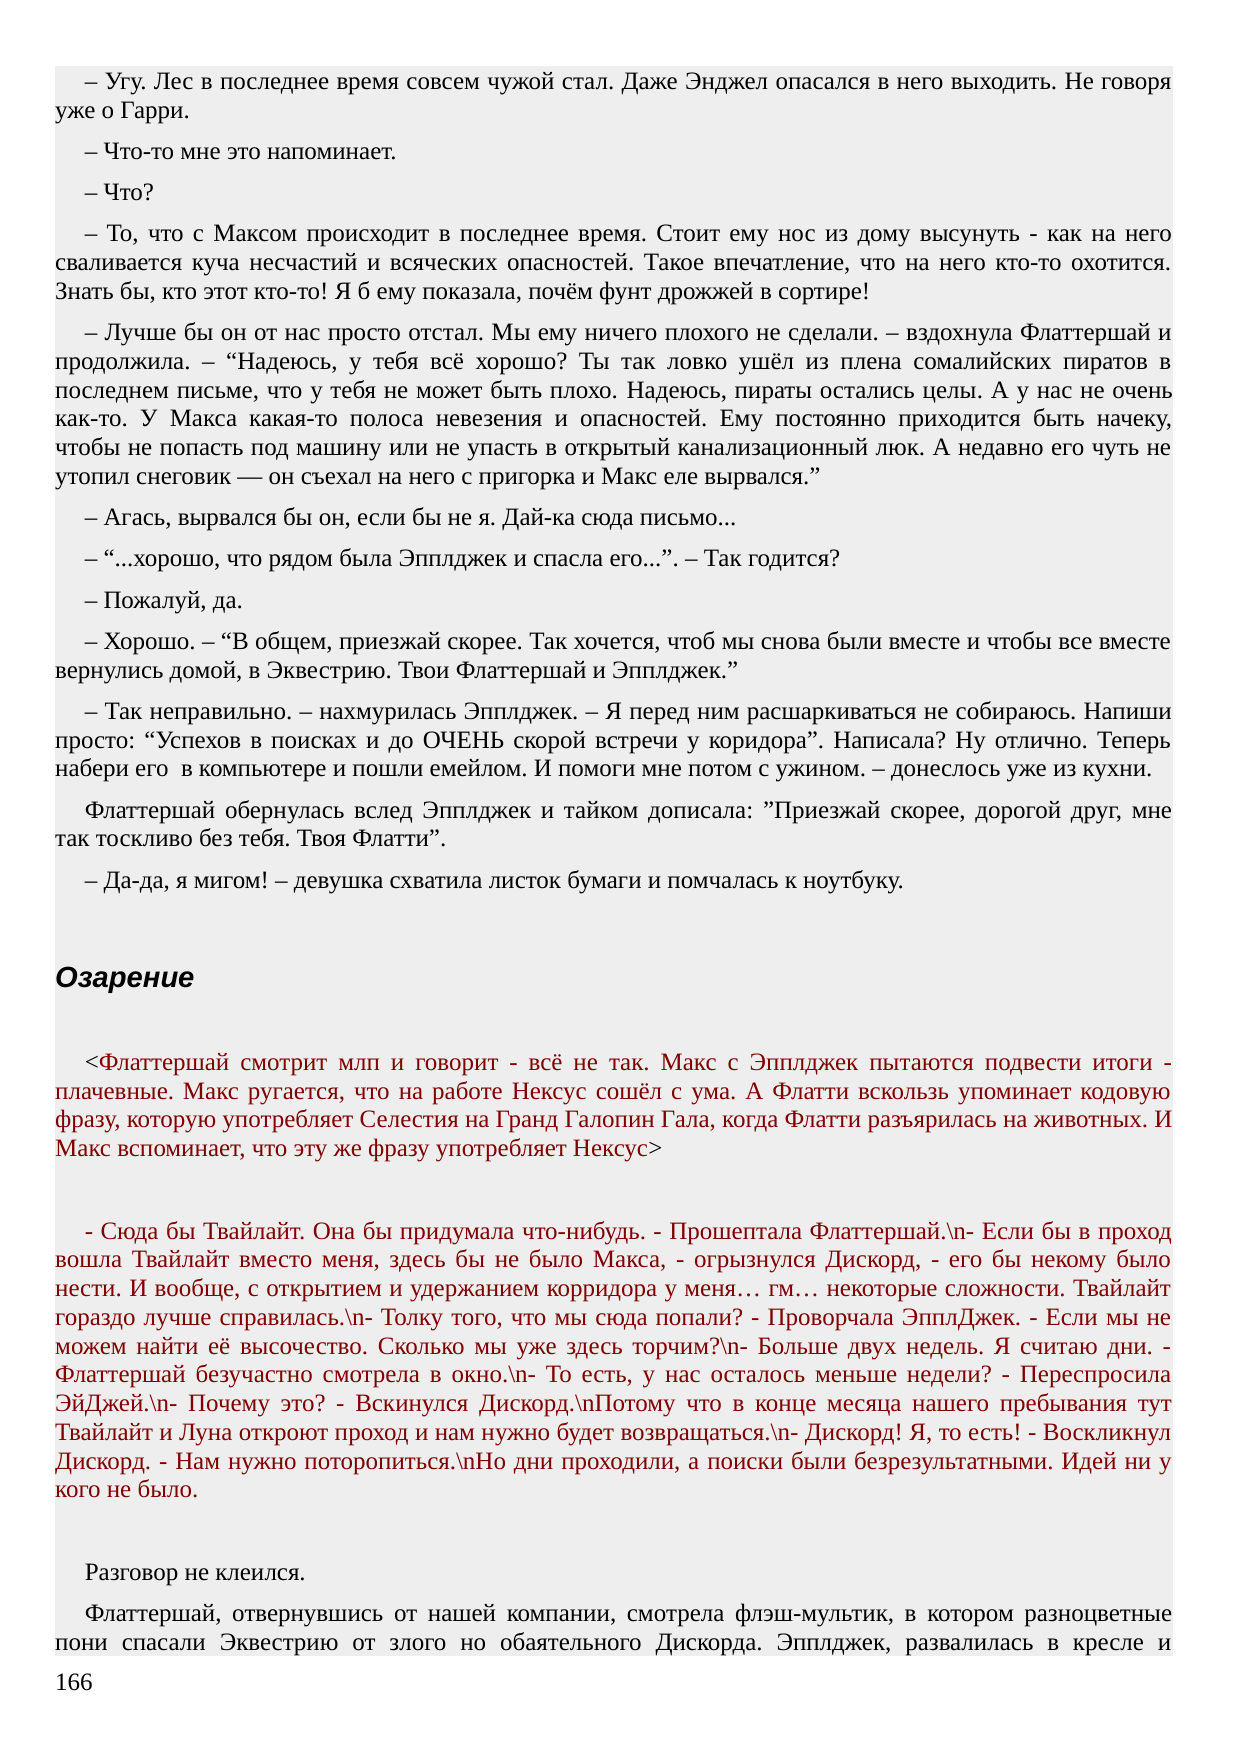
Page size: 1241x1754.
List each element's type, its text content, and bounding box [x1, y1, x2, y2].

text Флаттершай, отвернувшись от нашей компании, смотрела флэш-мультик, в котором разноцветные пони спасали Эквестрию от злого но обаятельного Дискорда. Эпплджек, развалилась в кресле и [55, 1598, 1173, 1656]
text Флаттершай обернулась вслед Эпплджек и тайком дописала: ”Приезжай скорее, дорогой друг, мне так тоскливо без тебя. Твоя Флатти”. [55, 795, 1173, 852]
text – Пожалуй, да. [55, 585, 1173, 613]
text – “...хорошо, что рядом была Эпплджек и спасла его...”. – Так годится? [55, 543, 1173, 572]
text Разговор не клеился. [55, 1557, 1173, 1586]
text – Угу. Лес в последнее время совсем чужой стал. Даже Энджел опасался в него выходить. Не говоря уже о Гарри. [55, 66, 1173, 123]
text – То, что с Максом происходит в последнее время. Стоит ему нос из дому высунуть - как на него сваливается куча несчастий и всяческих опасностей. Такое впечатление, что на него кто-то охотится. Знать бы, кто этот кто-то! Я б ему показала, почём фунт дрожжей в сортире! [55, 218, 1173, 305]
text - Сюда бы Твайлайт. Она бы придумала что-нибудь. - Прошептала Флаттершай.\n- Если бы в проход вошла Твайлайт вместо меня, здесь бы не было Макса, - огрызнулся Дискорд, - его бы некому было нести. И вообще, с открытием и удержанием корридора у меня… гм… некоторые сложности. Твайлайт гораздо лучше справилась.\n- Толку того, что мы сюда попали? - Проворчала ЭпплДжек. - Если мы не можем найти её высочество. Сколько мы уже здесь торчим?\n- Больше двух недель. Я считаю дни. - Флаттершай безучастно смотрела в окно.\n- То есть, у нас осталось меньше недели? - Переспросила ЭйДжей.\n- Почему это? - Вскинулся Дискорд.\nПотому что в конце месяца нашего пребывания тут Твайлайт и Луна откроют проход и нам нужно будет возвращаться.\n- Дискорд! Я, то есть! - Воскликнул Дискорд. - Нам нужно поторопиться.\nНо дни проходили, а поиски были безрезультатными. Идей ни у кого не было. [55, 1216, 1173, 1503]
text – Что-то мне это напоминает. [55, 136, 1173, 165]
text – Что? [55, 177, 1173, 206]
text – Так неправильно. – нахмурилась Эпплджек. – Я перед ним расшаркиваться не собираюсь. Напиши просто: “Успехов в поисках и до ОЧЕНЬ скорой встречи у коридора”. Написала? Ну отлично. Теперь набери его в компьютере и пошли емейлом. И помоги мне потом с ужином. – донеслось уже из кухни. [55, 696, 1173, 782]
text – Хорошо. – “В общем, приезжай скорее. Так хочется, чтоб мы снова были вместе и чтобы все вместе вернулись домой, в Эквестрию. Твои Флаттершай и Эпплджек.” [55, 626, 1173, 683]
text – Лучше бы он от нас просто отстал. Мы ему ничего плохого не сделали. – вздохнула Флаттершай и продолжила. – “Надеюсь, у тебя всё хорошо? Ты так ловко ушёл из плена сомалийских пиратов в последнем письме, что у тебя не может быть плохо. Надеюсь, пираты остались целы. А у нас не очень как-то. У Макса какая-то полоса невезения и опасностей. Ему постоянно приходится быть начеку, чтобы не попасть под машину или не упасть в открытый канализационный люк. А недавно его чуть не утопил снеговик — он съехал на него с пригорка и Макс еле вырвался.” [55, 317, 1173, 490]
subtitle Озарение [55, 960, 1173, 993]
text – Да-да, я мигом! – девушка схватила листок бумаги и помчалась к ноутбуку. [55, 865, 1173, 893]
text – Агась, вырвался бы он, если бы не я. Дай-ка сюда письмо... [55, 502, 1173, 531]
text <Флаттершай смотрит млп и говорит - всё не так. Макс с Эпплджек пытаются подвести итоги - плачевные. Макс ругается, что на работе Нексус сошёл с ума. А Флатти вскользь упоминает кодовую фразу, которую употребляет Селестия на Гранд Галопин Гала, когда Флатти разъярилась на животных. И Макс вспоминает, что эту же фразу употребляет Нексус> [55, 1047, 1173, 1162]
